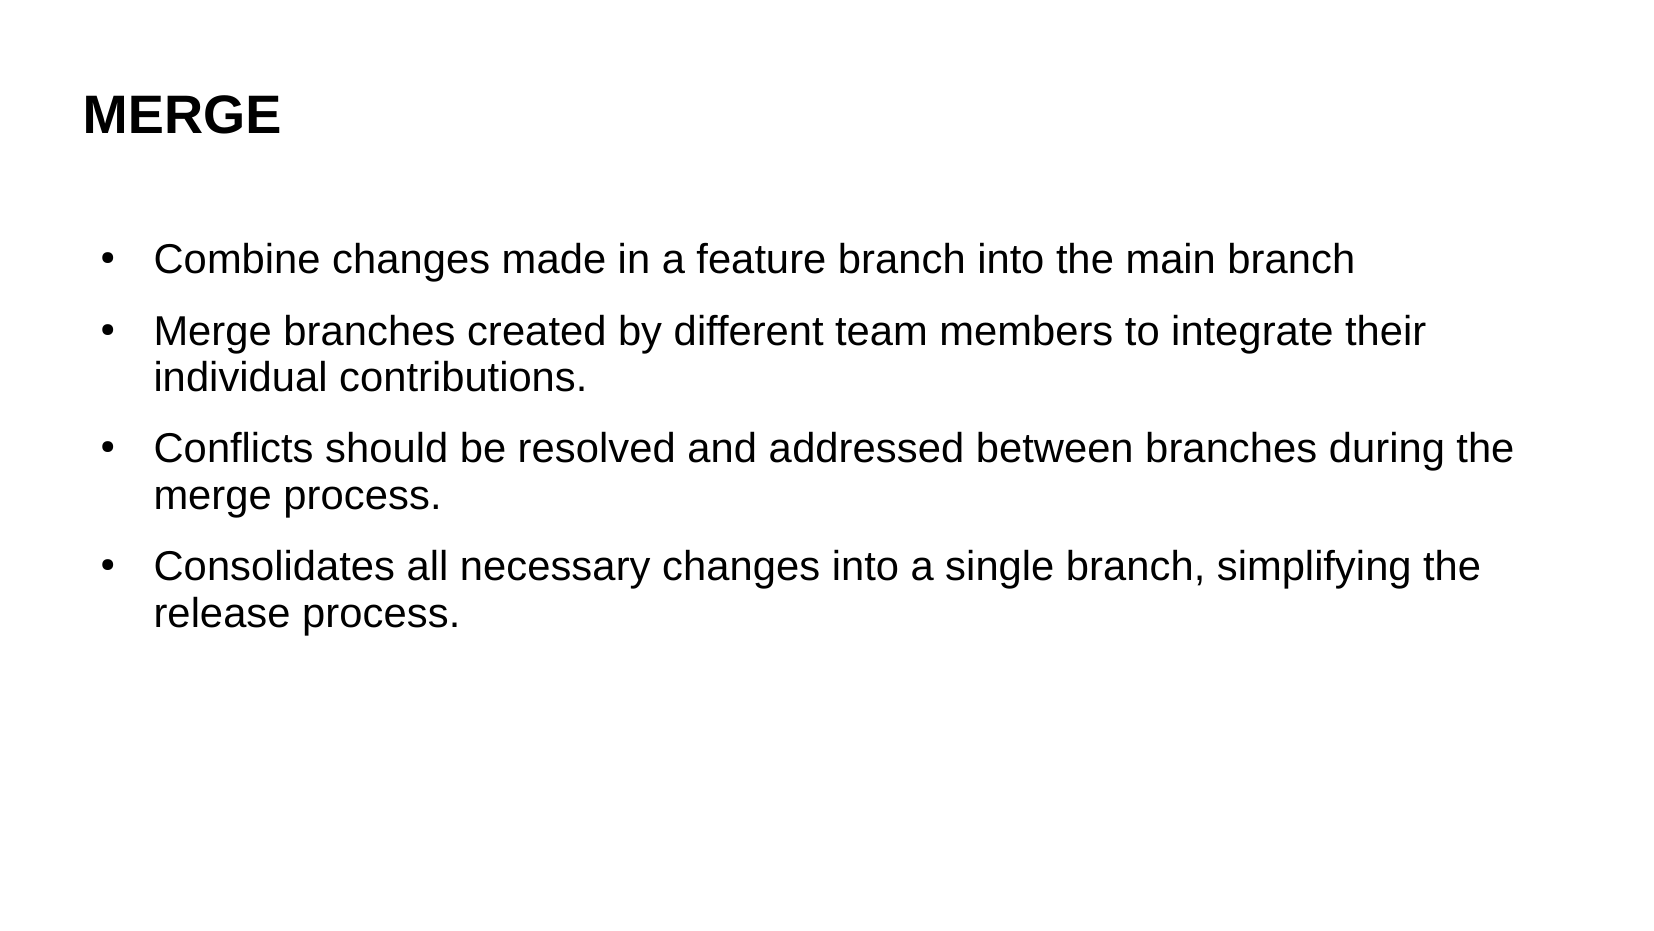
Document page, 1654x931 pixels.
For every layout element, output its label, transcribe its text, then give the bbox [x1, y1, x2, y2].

title MERGE [82, 37, 1571, 193]
list Combine changes made in a feature branch into the main branch Merge branches created by different team members to integrate their individual contributions. Conflicts should be resolved and addressed between branches during the merge process. Consolidates all necessary changes into a single branch, simplifying the release process. [82, 236, 1571, 776]
